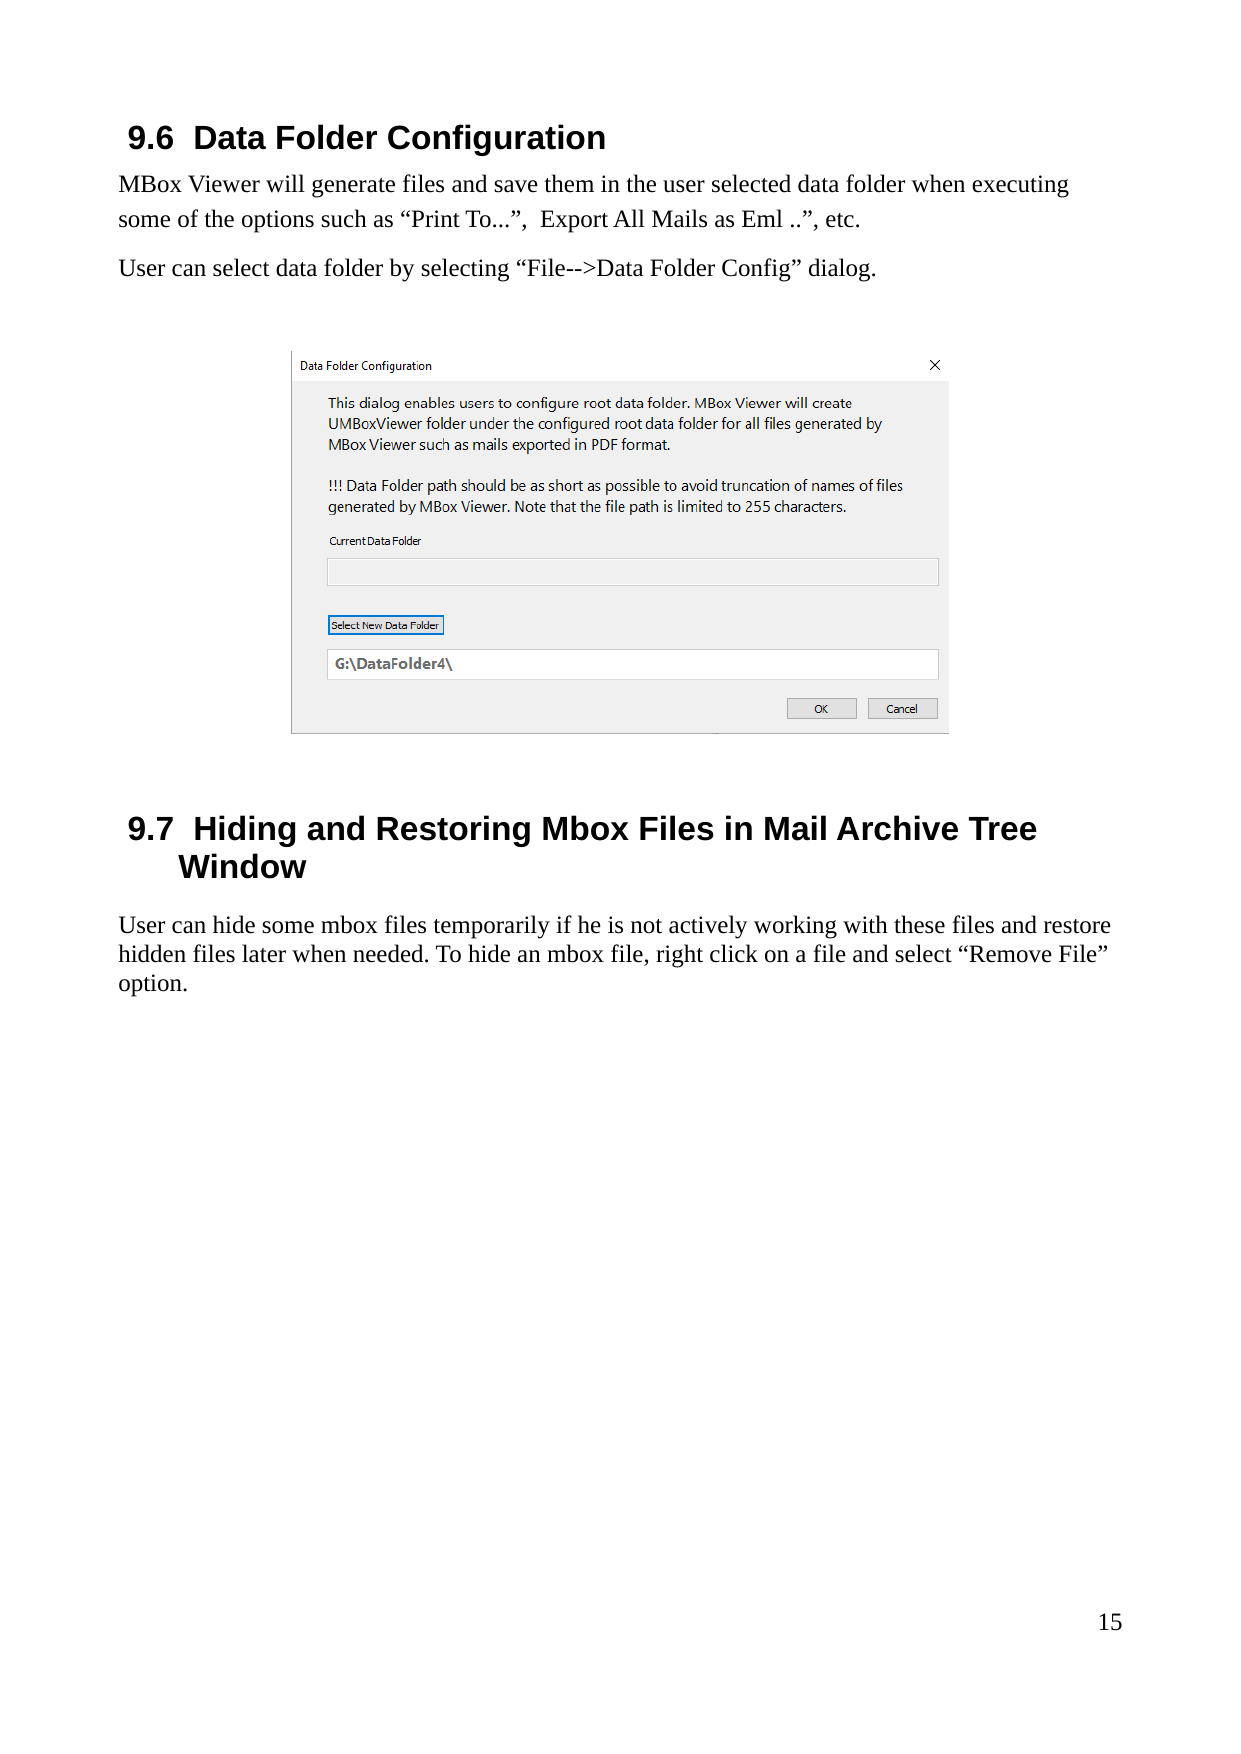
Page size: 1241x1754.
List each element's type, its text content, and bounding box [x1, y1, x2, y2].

subtitle Hiding and Restoring Mbox Files in Mail Archive Tree Window [118, 809, 1122, 886]
text MBox Viewer will generate files and save them in the user selected data folder when executing some of the options such as “Print To...”, Export All Mails as Eml ..”, etc. [118, 169, 1122, 232]
picture [291, 351, 949, 734]
text User can select data folder by selecting “File-->Data Folder Config” dialog. [118, 253, 1122, 282]
text User can hide some mbox files temporarily if he is not actively working with these files and restore hidden files later when needed. To hide an mbox file, right click on a file and select “Remove File” option. [118, 910, 1122, 997]
subtitle Data Folder Configuration [118, 118, 1122, 157]
